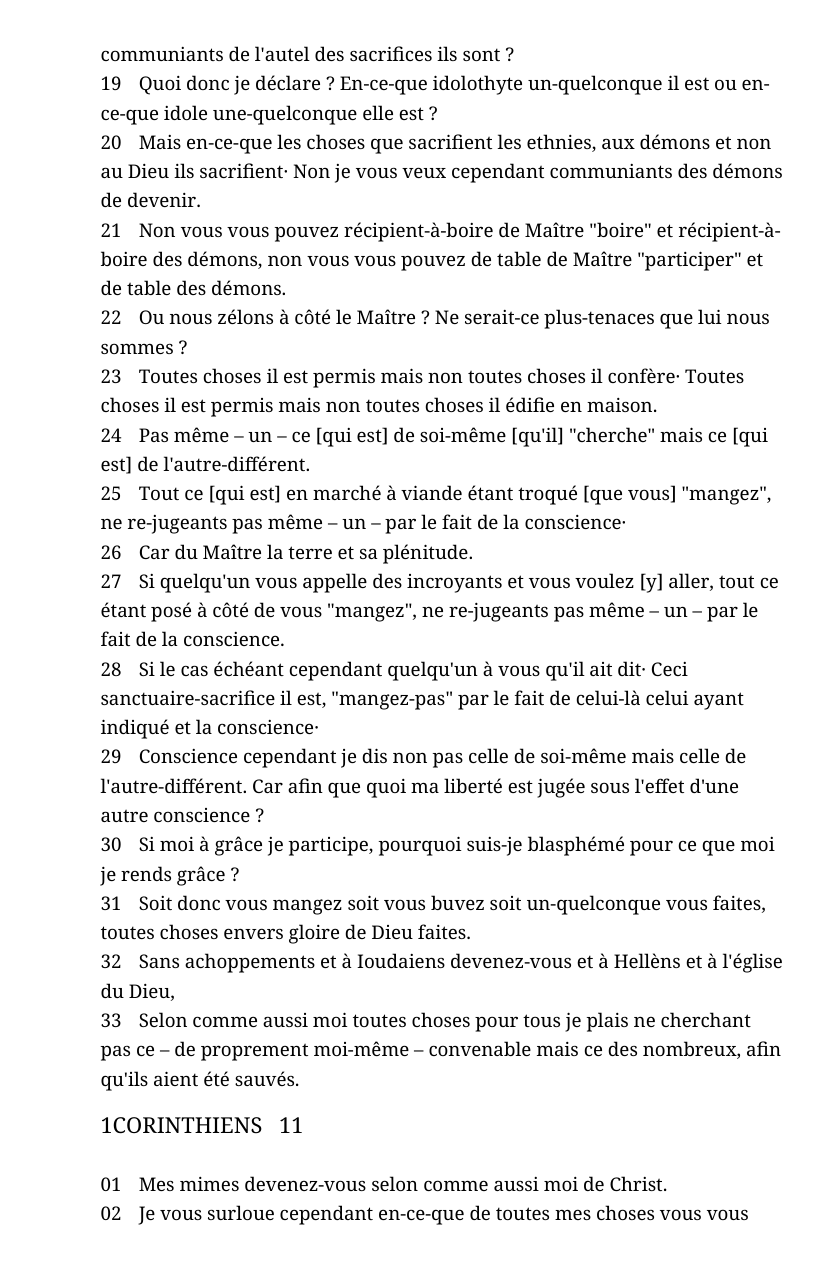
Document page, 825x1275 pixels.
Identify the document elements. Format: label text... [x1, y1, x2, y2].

text 01 Mes mimes devenez-vous selon comme aussi moi de Christ. 02 Je vous surloue cependant en-ce-que de toutes mes choses vous vous [100, 1144, 784, 1226]
text 1CORINTHIENS 11 [100, 1110, 784, 1139]
text communiants de l'autel des sacrifices ils sont ? 19 Quoi donc je déclare ? En-ce-que idolothyte un-quelconque il est ou en-ce-que idole une-quelconque elle est ? 20 Mais en-ce-que les choses que sacrifient les ethnies, aux démons et non au Dieu ils sacrifient· Non je vous veux cependant communiants des démons de devenir. 21 Non vous vous pouvez récipient-à-boire de Maître "boire" et récipient-à-boire des démons, non vous vous pouvez de table de Maître "participer" et de table des démons. 22 Ou nous zélons à côté le Maître ? Ne serait-ce plus-tenaces que lui nous sommes ? 23 Toutes choses il est permis mais non toutes choses il confère· Toutes choses il est permis mais non toutes choses il édifie en maison. 24 Pas même – un – ce [qui est] de soi-même [qu'il] "cherche" mais ce [qui est] de l'autre-différent. 25 Tout ce [qui est] en marché à viande étant troqué [que vous] "mangez", ne re-jugeants pas même – un – par le fait de la conscience· 26 Car du Maître la terre et sa plénitude. 27 Si quelqu'un vous appelle des incroyants et vous voulez [y] aller, tout ce étant posé à côté de vous "mangez", ne re-jugeants pas même – un – par le fait de la conscience. 28 Si le cas échéant cependant quelqu'un à vous qu'il ait dit· Ceci sanctuaire-sacrifice il est, "mangez-pas" par le fait de celui-là celui ayant indiqué et la conscience· 29 Conscience cependant je dis non pas celle de soi-même mais celle de l'autre-différent. Car afin que quoi ma liberté est jugée sous l'effet d'une autre conscience ? 30 Si moi à grâce je participe, pourquoi suis-je blasphémé pour ce que moi je rends grâce ? 31 Soit donc vous mangez soit vous buvez soit un-quelconque vous faites, toutes choses envers gloire de Dieu faites. 32 Sans achoppements et à Ioudaiens devenez-vous et à Hellèns et à l'église du Dieu, 33 Selon comme aussi moi toutes choses pour tous je plais ne cherchant pas ce – de proprement moi-même – convenable mais ce des nombreux, afin qu'ils aient été sauvés. [100, 41, 784, 1091]
